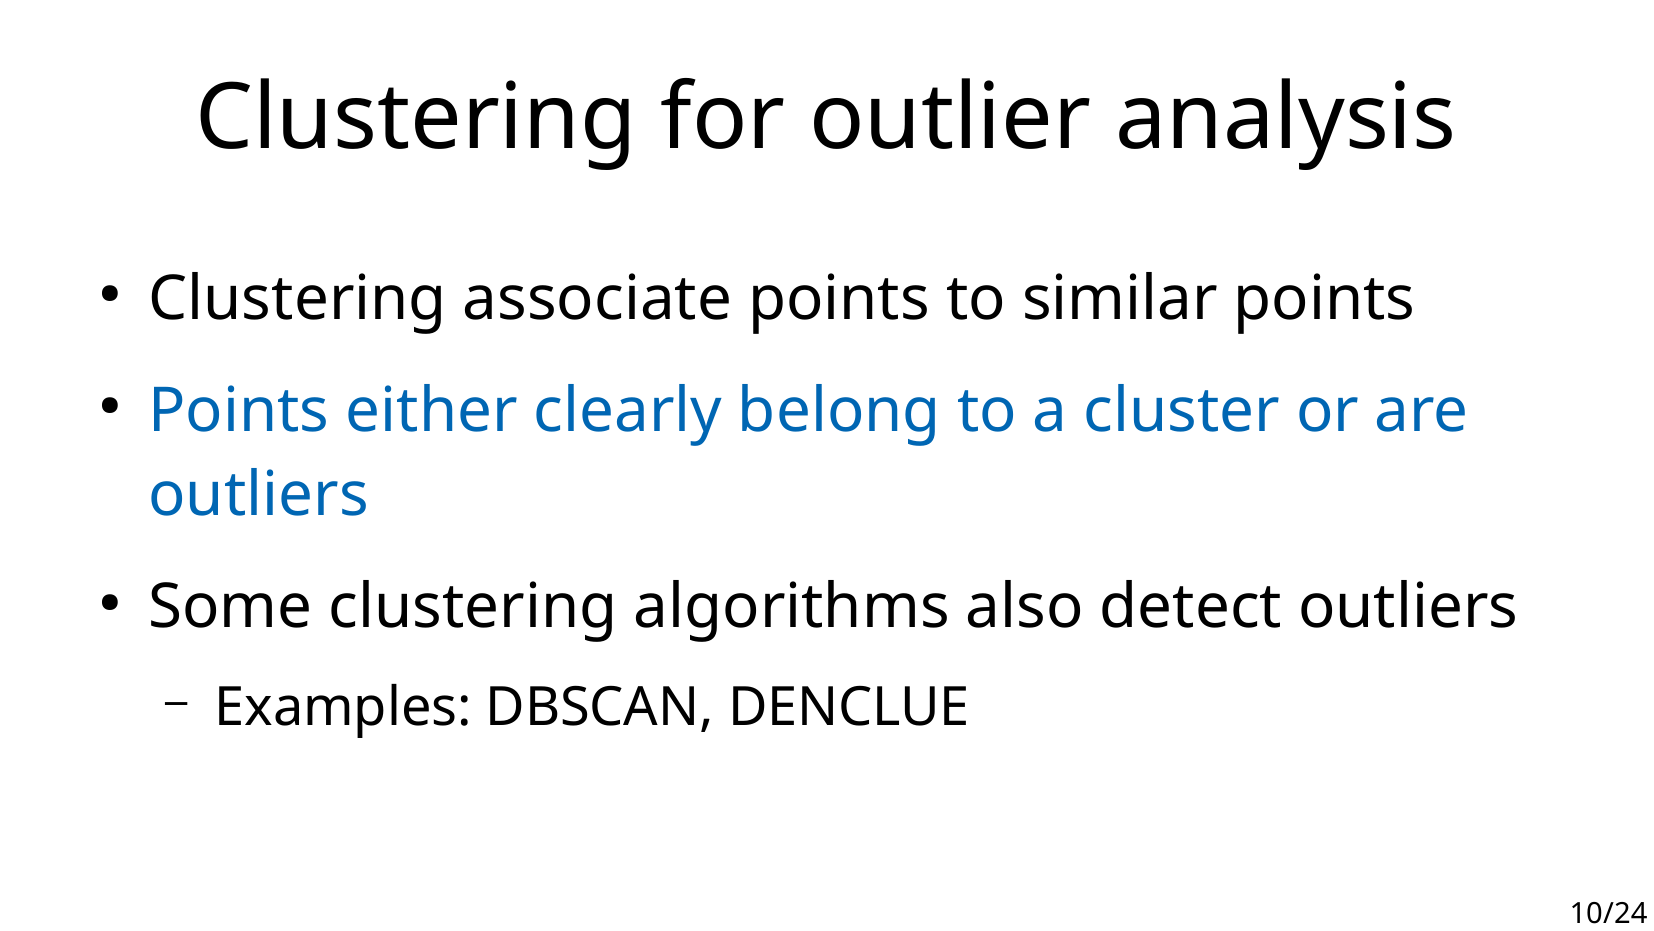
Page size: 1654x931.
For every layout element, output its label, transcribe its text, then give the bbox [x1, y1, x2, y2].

list Clustering associate points to similar points Points either clearly belong to a cluster or are outliers Some clustering algorithms also detect outliers Examples: DBSCAN, DENCLUE [82, 253, 1571, 793]
title Clustering for outlier analysis [82, 1, 1571, 226]
